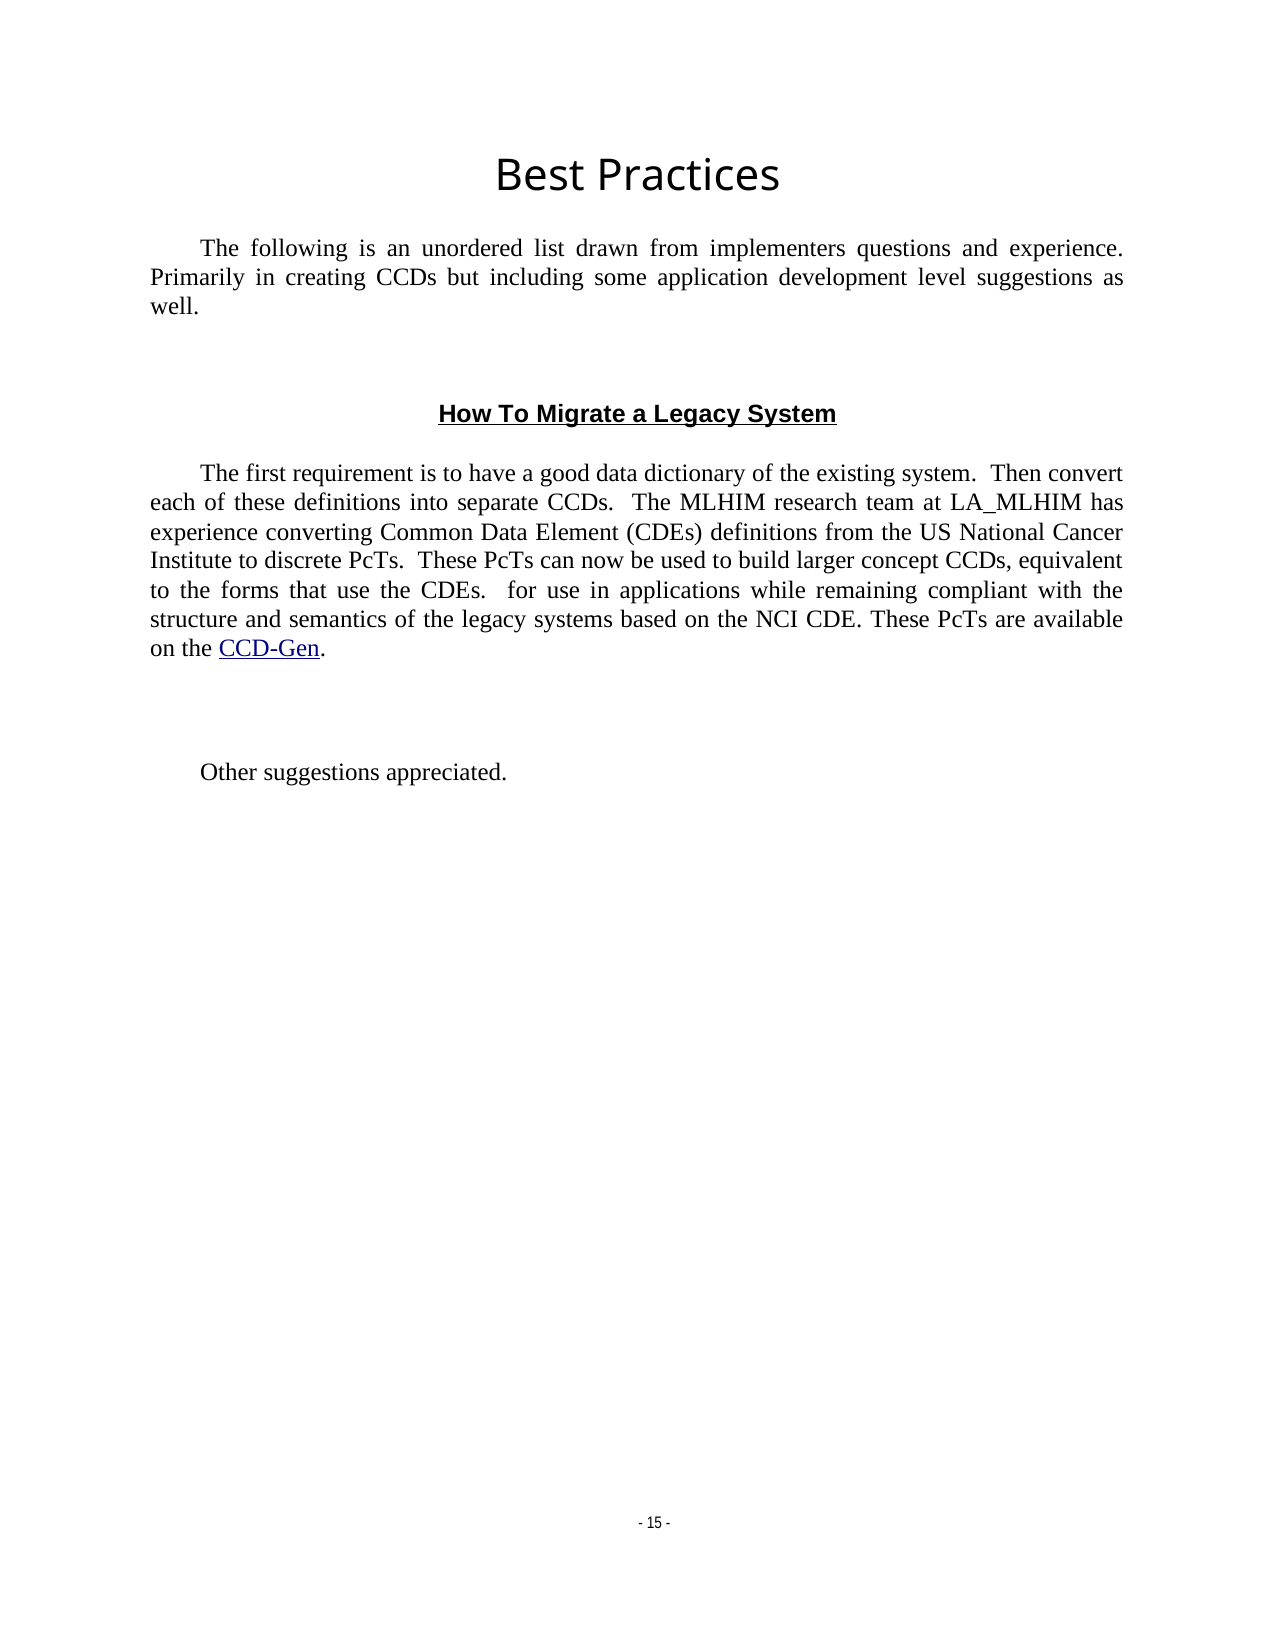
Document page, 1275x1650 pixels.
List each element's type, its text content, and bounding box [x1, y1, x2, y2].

text Other suggestions appreciated. [150, 757, 1125, 786]
subtitle How To Migrate a Legacy System [150, 399, 1125, 428]
subtitle Best Practices [150, 143, 1125, 203]
text The first requirement is to have a good data dictionary of the existing system. Then convert each of these definitions into separate CCDs. The MLHIM research team at LA_MLHIM has experience converting Common Data Element (CDEs) definitions from the US National Cancer Institute to discrete PcTs. These PcTs can now be used to build larger concept CCDs, equivalent to the forms that use the CDEs. for use in applications while remaining compliant with the structure and semantics of the legacy systems based on the NCI CDE. These PcTs are available on the CCD-Gen. [150, 458, 1125, 662]
text The following is an unordered list drawn from implementers questions and experience. Primarily in creating CCDs but including some application development level suggestions as well. [150, 233, 1125, 320]
